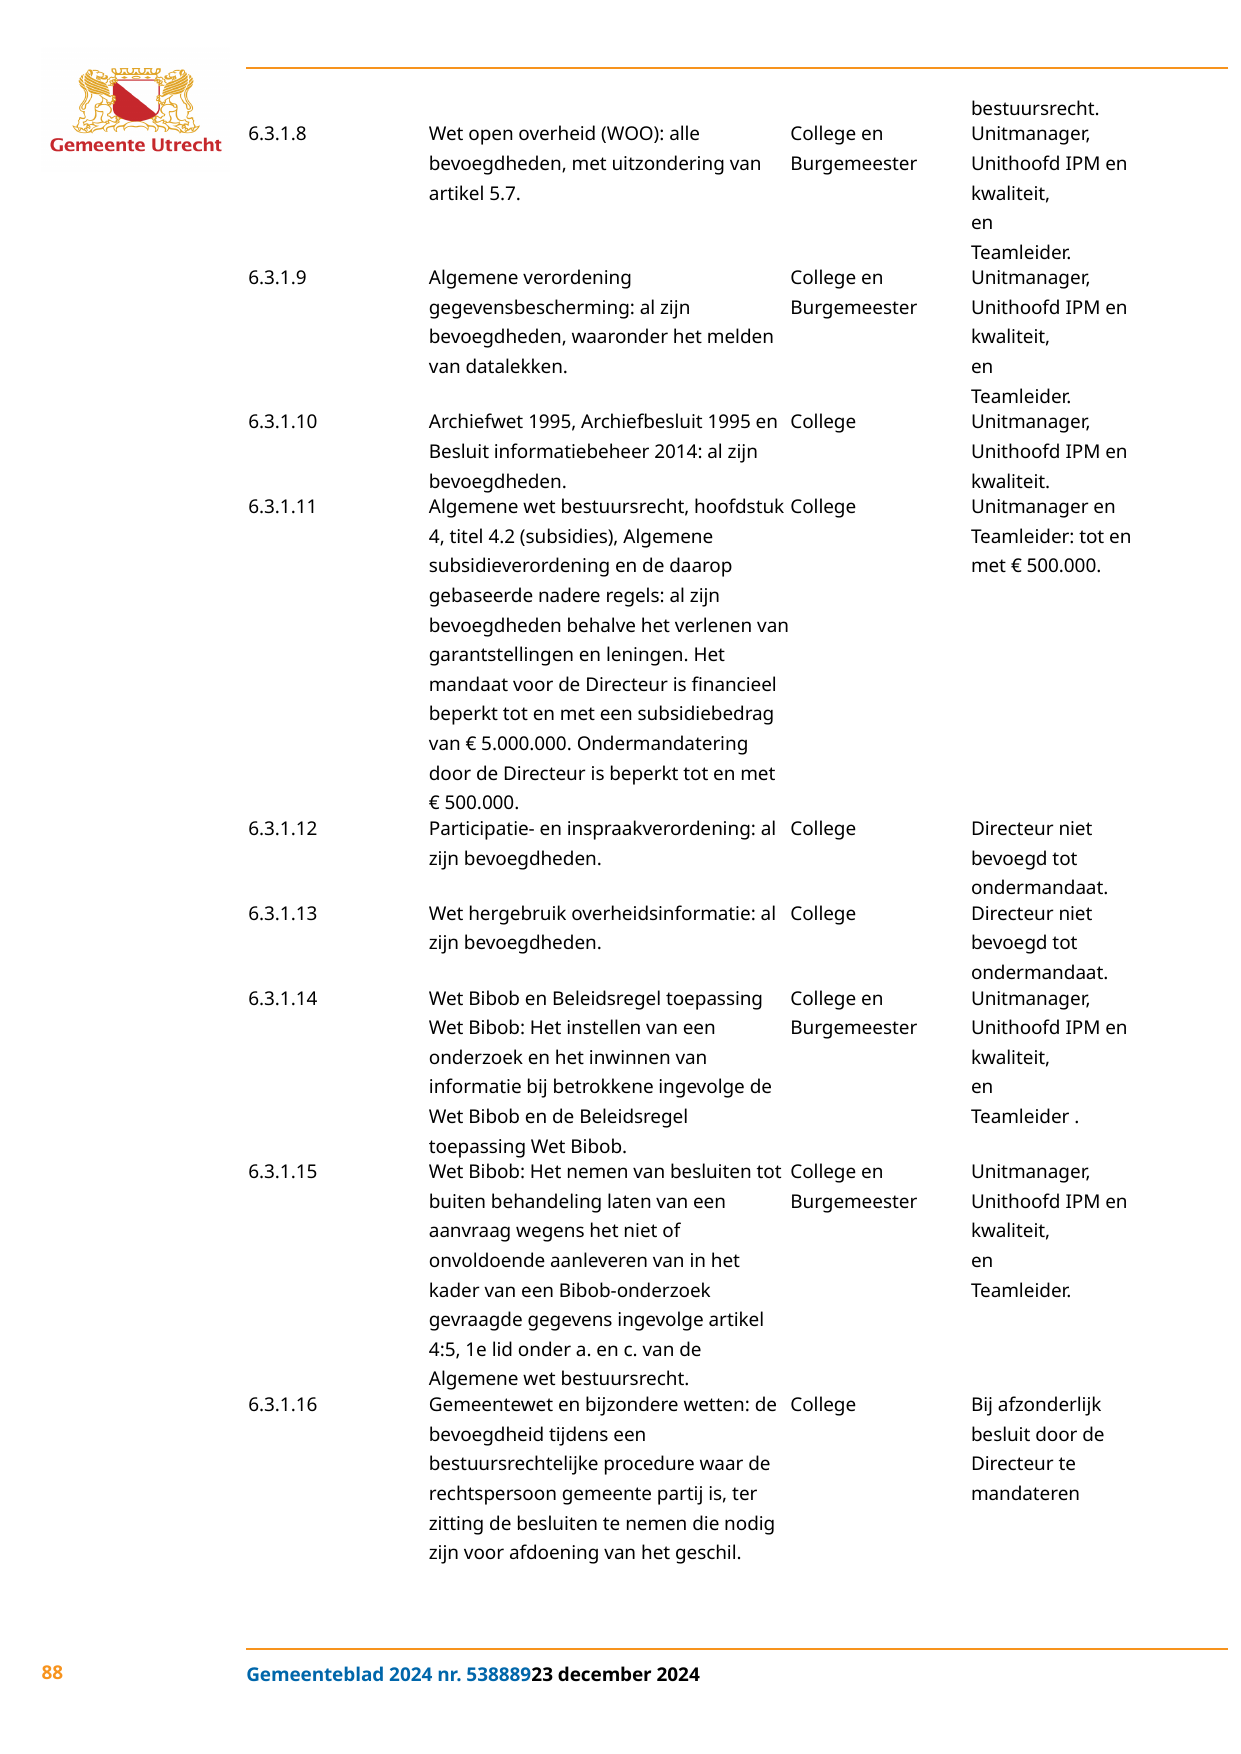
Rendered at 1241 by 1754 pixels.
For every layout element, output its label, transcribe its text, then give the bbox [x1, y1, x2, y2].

table_cell [790, 95, 971, 121]
table_cell Participatie- en inspraakverordening: al zijn bevoegdheden. [429, 815, 790, 900]
table_cell 6.3.1.8 [248, 121, 429, 264]
table_cell Unitmanager, Unithoofd IPM en kwaliteit, en Teamleider. [971, 265, 1152, 409]
table_cell Unitmanager en Teamleider: tot en met € 500.000. [971, 494, 1152, 815]
table_cell bestuursrecht. [971, 95, 1152, 121]
table_cell 6.3.1.14 [248, 985, 429, 1158]
table_cell Archiefwet 1995, Archiefbesluit 1995 en Besluit informatiebeheer 2014: al zijn bevoegdheden. [429, 409, 790, 493]
table_cell College en Burgemeester [790, 265, 971, 409]
table_cell Wet Bibob: Het nemen van besluiten tot buiten behandeling laten van een aanvraag wegens het niet of onvoldoende aanleveren van in het kader van een Bibob-onderzoek gevraagde gegevens ingevolge artikel 4:5, 1e lid onder a. en c. van de Algemene wet bestuursrecht. [429, 1159, 790, 1391]
table_cell Unitmanager, Unithoofd IPM en kwaliteit, en Teamleider . [971, 985, 1152, 1158]
table_cell 6.3.1.9 [248, 265, 429, 409]
table_cell Gemeentewet en bijzondere wetten: de bevoegdheid tijdens een bestuursrechtelijke procedure waar de rechtspersoon gemeente partij is, ter zitting de besluiten te nemen die nodig zijn voor afdoening van het geschil. [429, 1391, 790, 1565]
table_cell College [790, 1391, 971, 1565]
table_cell Unitmanager, Unithoofd IPM en kwaliteit. [971, 409, 1152, 493]
table_cell 6.3.1.16 [248, 1391, 429, 1565]
table_cell [429, 95, 790, 121]
table_cell Algemene wet bestuursrecht, hoofdstuk 4, titel 4.2 (subsidies), Algemene subsidieverordening en de daarop gebaseerde nadere regels: al zijn bevoegdheden behalve het verlenen van garantstellingen en leningen. Het mandaat voor de Directeur is financieel beperkt tot en met een subsidiebedrag van € 5.000.000. Ondermandatering door de Directeur is beperkt tot en met € 500.000. [429, 494, 790, 815]
table_cell Directeur niet bevoegd tot ondermandaat. [971, 815, 1152, 900]
table_cell 6.3.1.10 [248, 409, 429, 493]
picture [41, 47, 231, 172]
table_cell College en Burgemeester [790, 121, 971, 264]
table_cell College [790, 494, 971, 815]
table_cell Wet Bibob en Beleidsregel toepassing Wet Bibob: Het instellen van een onderzoek en het inwinnen van informatie bij betrokkene ingevolge de Wet Bibob en de Beleidsregel toepassing Wet Bibob. [429, 985, 790, 1158]
table_cell College en Burgemeester [790, 985, 971, 1158]
table_cell 6.3.1.12 [248, 815, 429, 900]
table_cell [248, 95, 429, 121]
table_cell 6.3.1.11 [248, 494, 429, 815]
table_cell Unitmanager, Unithoofd IPM en kwaliteit, en Teamleider. [971, 1159, 1152, 1391]
table_cell Directeur niet bevoegd tot ondermandaat. [971, 900, 1152, 985]
table_cell College en Burgemeester [790, 1159, 971, 1391]
table_cell Wet open overheid (WOO): alle bevoegdheden, met uitzondering van artikel 5.7. [429, 121, 790, 264]
table_cell Algemene verordening gegevensbescherming: al zijn bevoegdheden, waaronder het melden van datalekken. [429, 265, 790, 409]
table_cell 6.3.1.13 [248, 900, 429, 985]
table_cell Bij afzonderlijk besluit door de Directeur te mandateren [971, 1391, 1152, 1565]
table_cell Wet hergebruik overheidsinformatie: al zijn bevoegdheden. [429, 900, 790, 985]
table_cell College [790, 409, 971, 493]
table_cell Unitmanager, Unithoofd IPM en kwaliteit, en Teamleider. [971, 121, 1152, 264]
table_cell 6.3.1.15 [248, 1159, 429, 1391]
table_cell College [790, 815, 971, 900]
table_cell College [790, 900, 971, 985]
